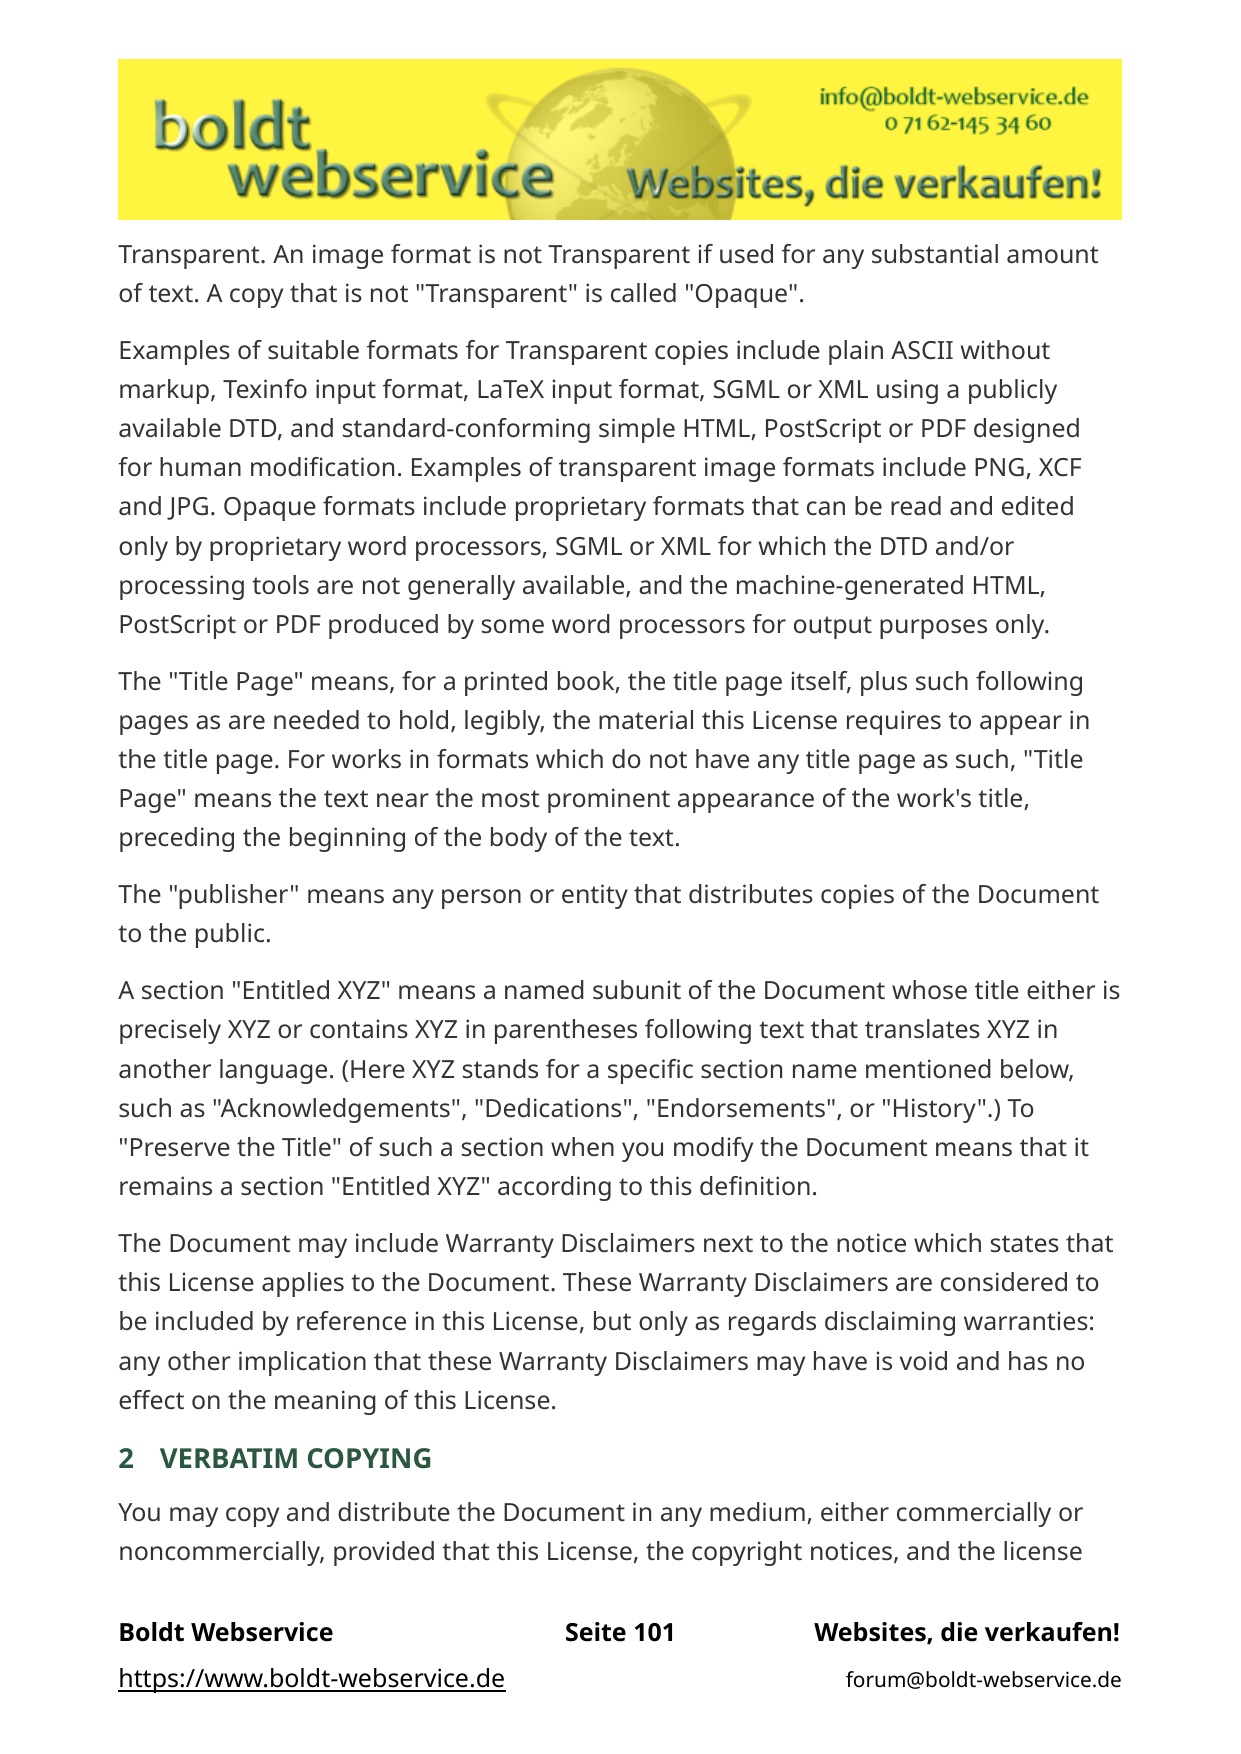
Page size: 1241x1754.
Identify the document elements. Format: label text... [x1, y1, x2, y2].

subtitle VERBATIM COPYING [118, 1439, 1122, 1477]
text The "publisher" means any person or entity that distributes copies of the Document to the public. [118, 877, 1122, 950]
text You may copy and distribute the Document in any medium, either commercially or noncommercially, provided that this License, the copyright notices, and the license [118, 1494, 1122, 1568]
picture [118, 59, 1123, 220]
text A section "Entitled XYZ" means a named subunit of the Document whose title either is precisely XYZ or contains XYZ in parentheses following text that translates XYZ in another language. (Here XYZ stands for a specific section name mentioned below, such as "Acknowledgements", "Dedications", "Endorsements", or "History".) To "Preserve the Title" of such a section when you modify the Document means that it remains a section "Entitled XYZ" according to this definition. [118, 973, 1122, 1203]
text Transparent. An image format is not Transparent if used for any substantial amount of text. A copy that is not "Transparent" is called "Opaque". [118, 236, 1122, 309]
text The Document may include Warranty Disclaimers next to the notice which states that this License applies to the Document. These Warranty Disclaimers are considered to be included by reference in this License, but only as regards disclaiming warranties: any other implication that these Warranty Disclaimers may have is void and has no effect on the meaning of this License. [118, 1226, 1122, 1416]
text Examples of suitable formats for Transparent copies include plain ASCII without markup, Texinfo input format, LaTeX input format, SGML or XML using a publicly available DTD, and standard-conforming simple HTML, PostScript or PDF designed for human modification. Examples of transparent image formats include PNG, XCF and JPG. Opaque formats include proprietary formats that can be read and edited only by proprietary word processors, SGML or XML for which the DTD and/or processing tools are not generally available, and the machine-generated HTML, PostScript or PDF produced by some word processors for output purposes only. [118, 332, 1122, 641]
text The "Title Page" means, for a printed book, the title page itself, plus such following pages as are needed to hold, legibly, the material this License requires to appear in the title page. For works in formats which do not have any title page as such, "Title Page" means the text near the most prominent appearance of the work's title, preceding the beginning of the body of the text. [118, 663, 1122, 854]
